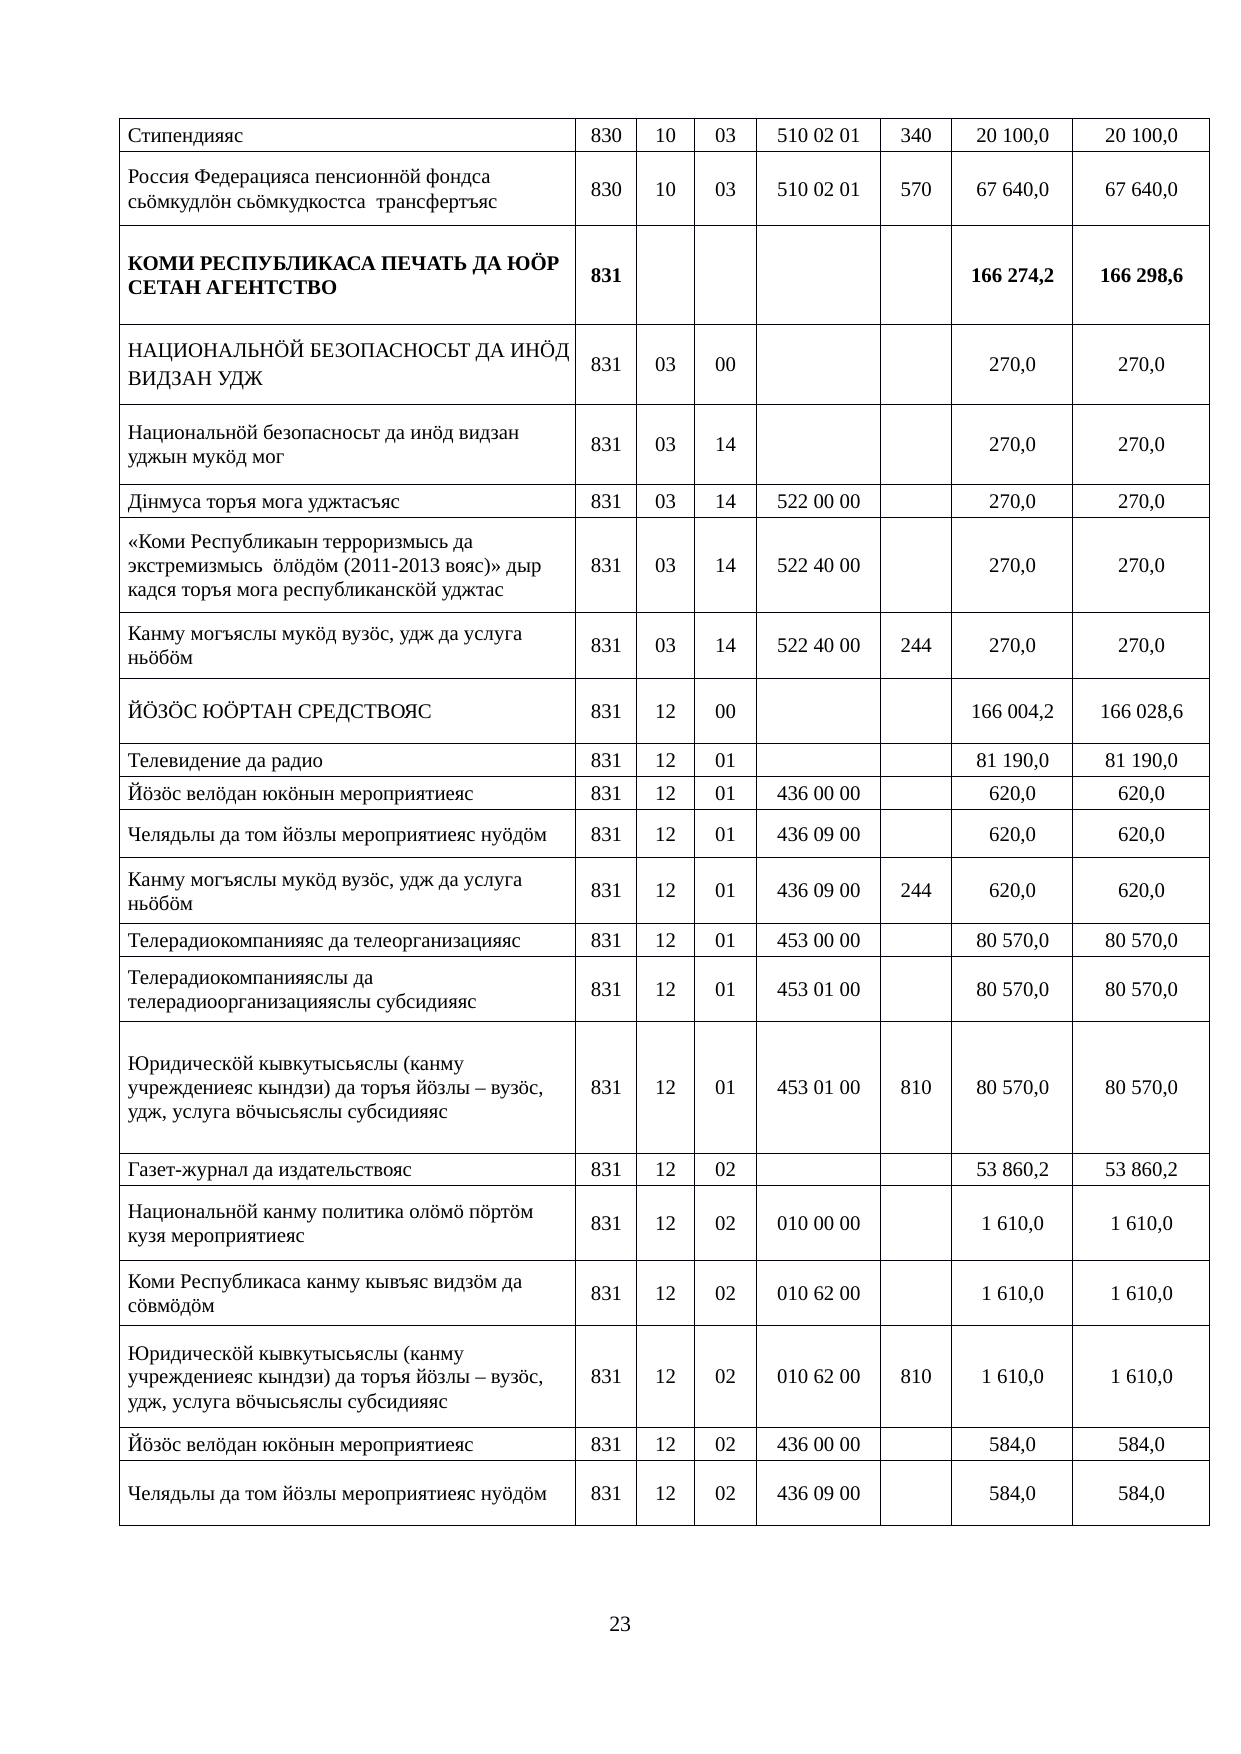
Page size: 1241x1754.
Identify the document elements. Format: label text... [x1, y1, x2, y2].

table_cell 03 [695, 152, 756, 225]
table_cell 10 [637, 152, 694, 225]
table_cell 81 190,0 [952, 744, 1072, 776]
table_cell 12 [637, 1461, 694, 1525]
table_cell 620,0 [1073, 777, 1209, 809]
table_cell [881, 325, 951, 403]
table_cell 01 [695, 858, 756, 923]
table_cell 522 40 00 [757, 613, 880, 677]
table_cell Стипендияяс [120, 119, 575, 151]
table_cell 830 [576, 119, 636, 151]
table_cell 270,0 [1073, 325, 1209, 403]
table_cell 270,0 [952, 325, 1072, 403]
table_cell [757, 1154, 880, 1185]
table_cell 522 40 00 [757, 518, 880, 612]
table_cell 584,0 [952, 1461, 1072, 1525]
table_cell [881, 957, 951, 1021]
table_cell 53 860,2 [952, 1154, 1072, 1185]
table_cell Челядьлы да том йӧзлы мероприятиеяс нуӧдӧм [120, 810, 575, 857]
table_cell [881, 679, 951, 743]
table_cell 12 [637, 1326, 694, 1427]
table_cell 436 00 00 [757, 777, 880, 809]
table_cell 80 570,0 [1073, 957, 1209, 1021]
table_cell 12 [637, 1428, 694, 1459]
table_cell 03 [637, 485, 694, 517]
table_cell 010 62 00 [757, 1261, 880, 1325]
table_cell [695, 226, 756, 324]
table_cell 02 [695, 1326, 756, 1427]
table_cell 12 [637, 858, 694, 923]
table_cell [881, 485, 951, 517]
table_cell 831 [576, 679, 636, 743]
table_cell 831 [576, 810, 636, 857]
table_cell [881, 924, 951, 956]
table_cell 522 00 00 [757, 485, 880, 517]
table_cell 12 [637, 744, 694, 776]
table_cell Телерадиокомпанияяслы да телерадиоорганизацияяслы субсидияяс [120, 957, 575, 1021]
table_cell ЙӦЗӦС ЮӦРТАН СРЕДСТВОЯС [120, 679, 575, 743]
table_cell Телерадиокомпанияяс да телеорганизацияяс [120, 924, 575, 956]
table_cell 810 [881, 1326, 951, 1427]
table_cell Россия Федерацияса пенсионнӧй фондса сьӧмкудлӧн сьӧмкудкостса трансфертъяс [120, 152, 575, 225]
table_cell 166 004,2 [952, 679, 1072, 743]
table_cell Национальнӧй канму политика олӧмӧ пӧртӧм кузя мероприятиеяс [120, 1186, 575, 1259]
table_cell 12 [637, 1261, 694, 1325]
table_cell [757, 744, 880, 776]
table_cell 12 [637, 1022, 694, 1152]
table_cell Йӧзӧс велӧдан юкӧнын мероприятиеяс [120, 1428, 575, 1459]
table_cell 436 09 00 [757, 858, 880, 923]
table_cell 510 02 01 [757, 119, 880, 151]
table_cell 20 100,0 [952, 119, 1072, 151]
table_cell 02 [695, 1186, 756, 1259]
table_cell 12 [637, 924, 694, 956]
table_cell 01 [695, 957, 756, 1021]
table_cell 436 09 00 [757, 1461, 880, 1525]
table_cell 03 [637, 613, 694, 677]
table_cell 67 640,0 [1073, 152, 1209, 225]
table_cell 1 610,0 [1073, 1261, 1209, 1325]
table_cell 620,0 [952, 777, 1072, 809]
table_cell 03 [637, 405, 694, 484]
table_cell 81 190,0 [1073, 744, 1209, 776]
table_cell Дінмуса торъя мога уджтасъяс [120, 485, 575, 517]
table_cell 831 [576, 1022, 636, 1152]
table_cell 831 [576, 858, 636, 923]
table_cell 1 610,0 [952, 1186, 1072, 1259]
table_cell 584,0 [1073, 1428, 1209, 1459]
table_cell 270,0 [1073, 613, 1209, 677]
table_cell Телевидение да радио [120, 744, 575, 776]
table_cell 02 [695, 1461, 756, 1525]
table_cell 01 [695, 924, 756, 956]
table_cell 830 [576, 152, 636, 225]
table_cell 01 [695, 777, 756, 809]
table_cell 80 570,0 [952, 1022, 1072, 1152]
table_cell [881, 1186, 951, 1259]
table_cell 02 [695, 1261, 756, 1325]
table_cell 166 274,2 [952, 226, 1072, 324]
table_cell Челядьлы да том йӧзлы мероприятиеяс нуӧдӧм [120, 1461, 575, 1525]
table_cell [757, 325, 880, 403]
table_cell 510 02 01 [757, 152, 880, 225]
table_cell 831 [576, 777, 636, 809]
table_cell 00 [695, 679, 756, 743]
table_cell 03 [695, 119, 756, 151]
table_cell Канму могъяслы мукӧд вузӧс, удж да услуга ньӧбӧм [120, 858, 575, 923]
table_cell [881, 226, 951, 324]
table_cell 12 [637, 1186, 694, 1259]
table_cell 12 [637, 777, 694, 809]
table_cell 010 62 00 [757, 1326, 880, 1427]
table_cell 67 640,0 [952, 152, 1072, 225]
table_cell Коми Республикаса канму кывъяс видзӧм да сӧвмӧдӧм [120, 1261, 575, 1325]
table_cell [881, 810, 951, 857]
table_cell 1 610,0 [1073, 1186, 1209, 1259]
table_cell 831 [576, 1326, 636, 1427]
table_cell 80 570,0 [952, 957, 1072, 1021]
table_cell [757, 679, 880, 743]
table_cell НАЦИОНАЛЬНӦЙ БЕЗОПАСНОСЬТ ДА ИНӦД ВИДЗАН УДЖ [120, 325, 575, 403]
table_cell 10 [637, 119, 694, 151]
table_cell 1 610,0 [952, 1326, 1072, 1427]
table_cell 831 [576, 1261, 636, 1325]
table_cell 20 100,0 [1073, 119, 1209, 151]
table_cell 620,0 [952, 858, 1072, 923]
table_cell 831 [576, 1428, 636, 1459]
table_cell 453 00 00 [757, 924, 880, 956]
table_cell 03 [637, 518, 694, 612]
table_cell 01 [695, 1022, 756, 1152]
table_cell 831 [576, 924, 636, 956]
table_cell 166 298,6 [1073, 226, 1209, 324]
table_cell [637, 226, 694, 324]
table_cell 270,0 [1073, 405, 1209, 484]
table_cell [881, 1261, 951, 1325]
table_cell 12 [637, 810, 694, 857]
table_cell 02 [695, 1428, 756, 1459]
table_cell 02 [695, 1154, 756, 1185]
table_cell [881, 777, 951, 809]
table_cell 436 09 00 [757, 810, 880, 857]
table_cell 244 [881, 613, 951, 677]
table_cell 270,0 [952, 405, 1072, 484]
table_cell [881, 1461, 951, 1525]
table_cell 14 [695, 405, 756, 484]
table_cell 570 [881, 152, 951, 225]
table_cell «Коми Республикаын терроризмысь да экстремизмысь ӧлӧдӧм (2011-2013 вояс)» дыр кадся торъя мога республиканскӧй уджтас [120, 518, 575, 612]
table_cell 831 [576, 405, 636, 484]
table_cell 584,0 [1073, 1461, 1209, 1525]
table_cell 340 [881, 119, 951, 151]
table_cell 14 [695, 613, 756, 677]
table_cell Национальнӧй безопасносьт да инӧд видзан уджын мукӧд мог [120, 405, 575, 484]
table_cell [881, 518, 951, 612]
table_cell 270,0 [952, 613, 1072, 677]
table_cell 831 [576, 325, 636, 403]
table_cell 12 [637, 679, 694, 743]
table_cell 1 610,0 [1073, 1326, 1209, 1427]
table_cell КОМИ РЕСПУБЛИКАСА ПЕЧАТЬ ДА ЮӦР СЕТАН АГЕНТСТВО [120, 226, 575, 324]
table_cell [757, 405, 880, 484]
table_cell 453 01 00 [757, 957, 880, 1021]
table_cell 453 01 00 [757, 1022, 880, 1152]
table_cell 270,0 [1073, 485, 1209, 517]
table_cell 831 [576, 1186, 636, 1259]
table_cell 270,0 [952, 518, 1072, 612]
table_cell 166 028,6 [1073, 679, 1209, 743]
table_cell 831 [576, 1461, 636, 1525]
table_cell [881, 1428, 951, 1459]
table_cell 620,0 [952, 810, 1072, 857]
table_cell Газет-журнал да издательствояс [120, 1154, 575, 1185]
table_cell 831 [576, 1154, 636, 1185]
table_cell [881, 1154, 951, 1185]
table_cell 270,0 [952, 485, 1072, 517]
table_cell Юридическӧй кывкутысьяслы (канму учреждениеяс кындзи) да торъя йӧзлы – вузӧс, удж, услуга вӧчысьяслы субсидияяс [120, 1022, 575, 1152]
table_cell 244 [881, 858, 951, 923]
table_cell Йӧзӧс велӧдан юкӧнын мероприятиеяс [120, 777, 575, 809]
table_cell 12 [637, 1154, 694, 1185]
table_cell 80 570,0 [1073, 924, 1209, 956]
table_cell 12 [637, 957, 694, 1021]
table_cell 80 570,0 [1073, 1022, 1209, 1152]
table_cell 80 570,0 [952, 924, 1072, 956]
table_cell Канму могъяслы мукӧд вузӧс, удж да услуга ньӧбӧм [120, 613, 575, 677]
table_cell 01 [695, 744, 756, 776]
table_cell 831 [576, 744, 636, 776]
table_cell 831 [576, 957, 636, 1021]
table_cell 831 [576, 613, 636, 677]
table_cell 53 860,2 [1073, 1154, 1209, 1185]
table_cell 810 [881, 1022, 951, 1152]
table_cell 01 [695, 810, 756, 857]
table_cell 584,0 [952, 1428, 1072, 1459]
table_cell 620,0 [1073, 858, 1209, 923]
table_cell 831 [576, 518, 636, 612]
table_cell 436 00 00 [757, 1428, 880, 1459]
table_cell 831 [576, 226, 636, 324]
table_cell 03 [637, 325, 694, 403]
table_cell 1 610,0 [952, 1261, 1072, 1325]
table_cell 831 [576, 485, 636, 517]
table_cell 14 [695, 518, 756, 612]
table_cell [881, 744, 951, 776]
table_cell 14 [695, 485, 756, 517]
table_cell 010 00 00 [757, 1186, 880, 1259]
table_cell [757, 226, 880, 324]
table_cell Юридическӧй кывкутысьяслы (канму учреждениеяс кындзи) да торъя йӧзлы – вузӧс, удж, услуга вӧчысьяслы субсидияяс [120, 1326, 575, 1427]
table_cell 00 [695, 325, 756, 403]
table_cell 270,0 [1073, 518, 1209, 612]
table_cell 620,0 [1073, 810, 1209, 857]
table_cell [881, 405, 951, 484]
